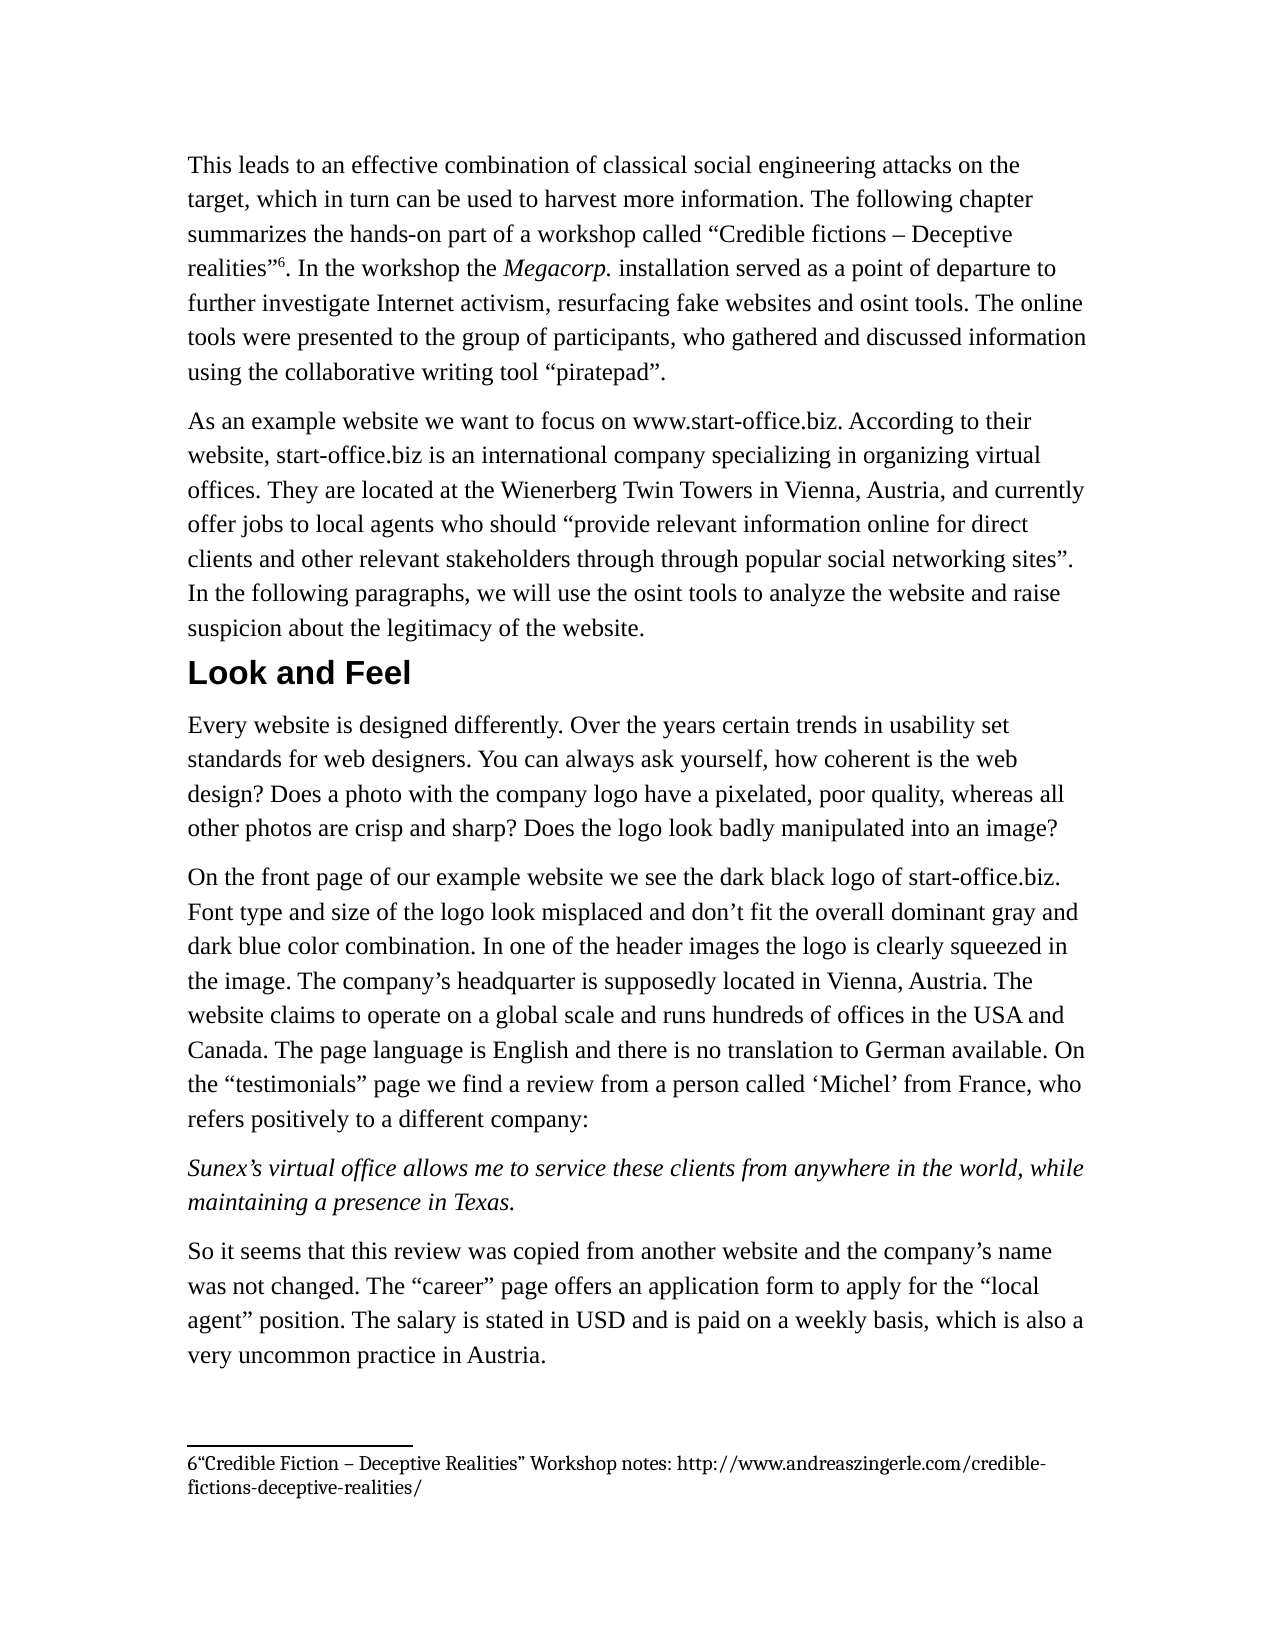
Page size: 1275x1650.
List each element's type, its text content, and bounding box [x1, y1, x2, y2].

text “Credible Fiction – Deceptive Realities” Workshop notes: http://www.andreaszingerle.com/credible-fictions-deceptive-realities/ [187, 1452, 1087, 1500]
text This leads to an effective combination of classical social engineering attacks on the target, which in turn can be used to harvest more information. The following chapter summarizes the hands-on part of a workshop called “Credible fictions – Deceptive realities”. In the workshop the Megacorp. installation served as a point of departure to further investigate Internet activism, resurfacing fake websites and osint tools. The online tools were presented to the group of participants, who gathered and discussed information using the collaborative writing tool “piratepad”. [187, 150, 1087, 386]
subtitle Look and Feel [187, 668, 1087, 689]
text So it seems that this review was copied from another website and the company’s name was not changed. The “career” page offers an application form to apply for the “local agent” position. The salary is stated in USD and is paid on a weekly basis, which is also a very uncommon practice in Austria. [187, 1236, 1087, 1368]
text As an example website we want to focus on www.start-office.biz. According to their website, start-office.biz is an international company specializing in organizing virtual offices. They are located at the Wienerberg Twin Towers in Vienna, Austria, and currently offer jobs to local agents who should “provide relevant information online for direct clients and other relevant stakeholders through through popular social networking sites”. In the following paragraphs, we will use the osint tools to analyze the website and raise suspicion about the legitimacy of the website. [187, 406, 1087, 642]
text On the front page of our example website we see the dark black logo of start-office.biz. Font type and size of the logo look misplaced and don’t fit the overall dominant gray and dark blue color combination. In one of the header images the logo is clearly squeezed in the image. The company’s headquarter is supposedly located in Vienna, Austria. The website claims to operate on a global scale and runs hundreds of offices in the USA and Canada. The page language is English and there is no translation to German available. On the “testimonials” page we find a review from a person called ‘Michel’ from France, who refers positively to a different company: [187, 862, 1087, 1132]
text Every website is designed differently. Over the years certain trends in usability set standards for web designers. You can always ask yourself, how coherent is the web design? Does a photo with the company logo have a pixelated, poor quality, whereas all other photos are crisp and sharp? Does the logo look badly manipulated into an image? [187, 710, 1087, 842]
text Sunex’s virtual office allows me to service these clients from anywhere in the world, while maintaining a presence in Texas. [187, 1153, 1087, 1216]
